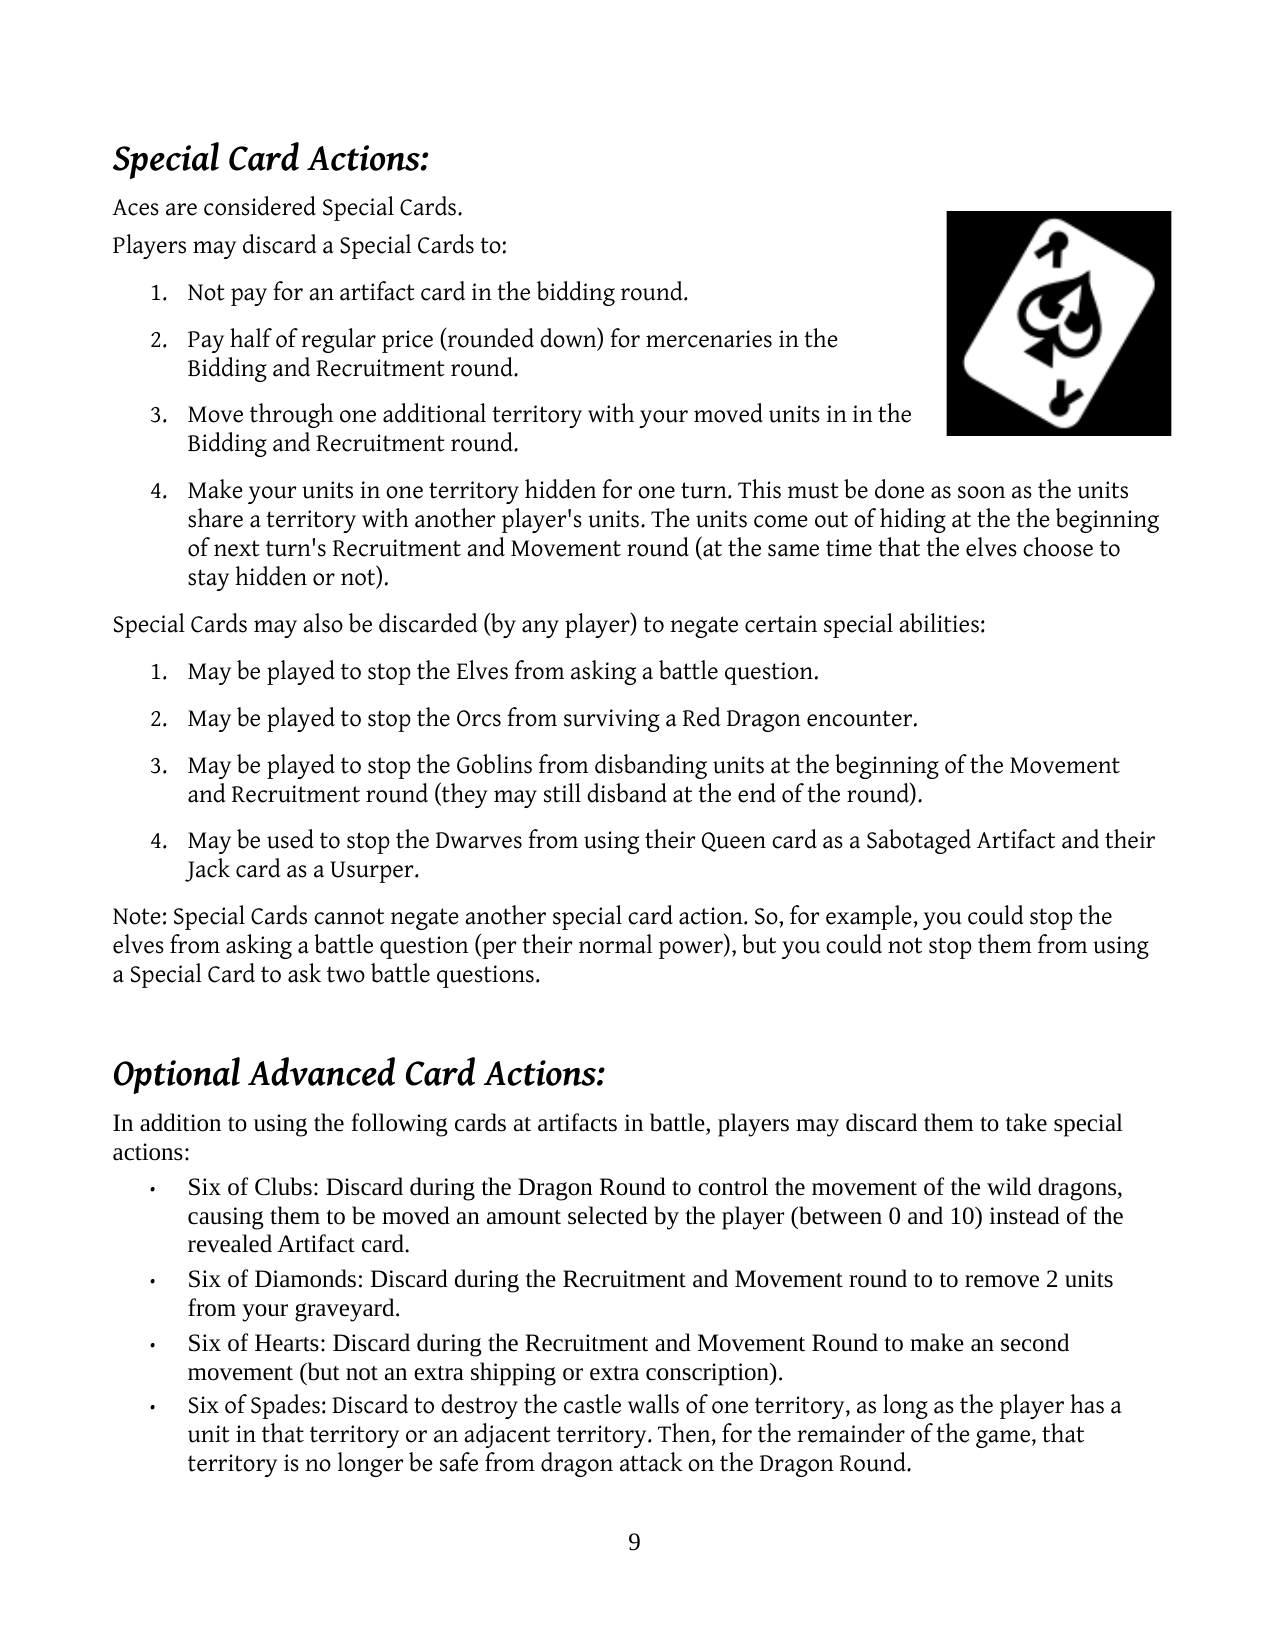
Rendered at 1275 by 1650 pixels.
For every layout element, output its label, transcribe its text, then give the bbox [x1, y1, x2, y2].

list May be played to stop the Goblins from disbanding units at the beginning of the Movement and Recruitment round (they may still disband at the end of the round). [150, 751, 1162, 809]
list Six of Spades: Discard to destroy the castle walls of one territory, as long as the player has a unit in that territory or an adjacent territory. Then, for the remainder of the game, that territory is no longer be safe from dragon attack on the Dragon Round. [150, 1391, 1162, 1478]
list Make your units in one territory hidden for one turn. This must be done as soon as the units share a territory with another player's units. The units come out of hiding at the the beginning of next turn's Recruitment and Movement round (at the same time that the elves choose to stay hidden or not). [150, 477, 1162, 593]
text Players may discard a Special Cards to: [112, 231, 946, 260]
text Special Cards may also be discarded (by any player) to negate certain special abilities: [112, 611, 1162, 639]
picture [946, 211, 1172, 436]
subtitle Optional Advanced Card Actions: [112, 1053, 1162, 1096]
list Six of Hearts: Discard during the Recruitment and Movement Round to make an second movement (but not an extra shipping or extra conscription). [150, 1328, 1162, 1385]
subtitle Special Card Actions: [112, 137, 1162, 181]
text Note: Special Cards cannot negate another special card action. So, for example, you could stop the elves from asking a battle question (per their normal power), but you could not stop them from using a Special Card to ask two battle questions. [112, 903, 1162, 1019]
list Pay half of regular price (rounded down) for mercenaries in the Bidding and Recruitment round. [150, 325, 946, 383]
list May be played to stop the Orcs from surviving a Red Dragon encounter. [150, 704, 1162, 733]
text In addition to using the following cards at artifacts in battle, players may discard them to take special actions: [112, 1108, 1162, 1166]
list May be used to stop the Dwarves from using their Queen card as a Sabotaged Artifact and their Jack card as a Usurper. [150, 827, 1162, 885]
list Not pay for an artifact card in the bidding round. [150, 278, 946, 307]
list Six of Clubs: Discard during the Dragon Round to control the movement of the wild dragons, causing them to be moved an amount selected by the player (between 0 and 10) instead of the revealed Artifact card. [150, 1172, 1162, 1258]
list May be played to stop the Elves from asking a battle question. [150, 657, 1162, 686]
text Aces are considered Special Cards. [112, 193, 1162, 222]
list Six of Diamonds: Discard during the Recruitment and Movement round to to remove 2 units from your graveyard. [150, 1264, 1162, 1322]
list Move through one additional territory with your moved units in in the Bidding and Recruitment round. [150, 401, 1162, 459]
